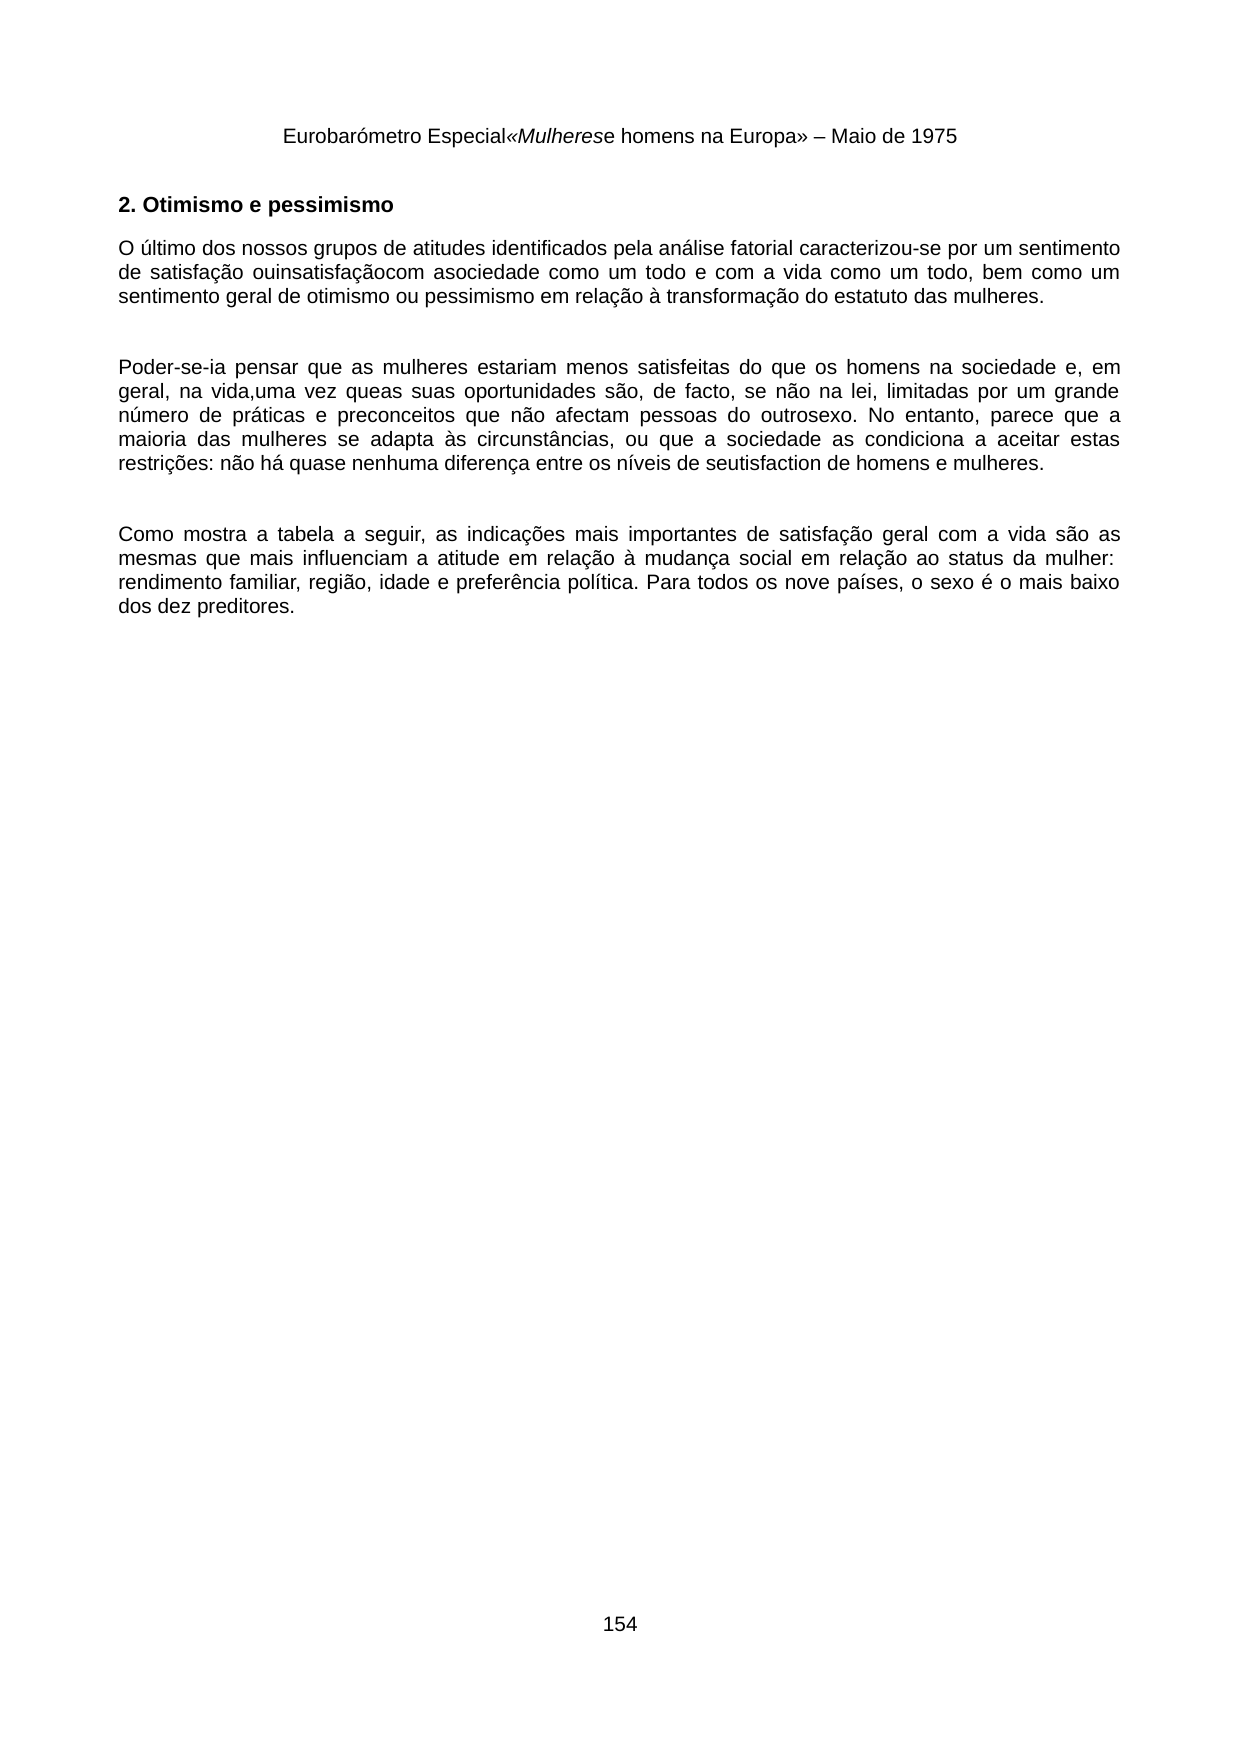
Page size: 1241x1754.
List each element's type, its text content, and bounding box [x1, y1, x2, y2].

text Poder-se-ia pensar que as mulheres estariam menos satisfeitas do que os homens na sociedade e, em geral, na vida,uma vez queas suas oportunidades são, de facto, se não na lei, limitadas por um grande número de práticas e preconceitos que não afectam pessoas do outrosexo. No entanto, parece que a maioria das mulheres se adapta às circunstâncias, ou que a sociedade as condiciona a aceitar estas restrições: não há quase nenhuma diferença entre os níveis de seutisfaction de homens e mulheres. [118, 355, 1122, 474]
text O último dos nossos grupos de atitudes identificados pela análise fatorial caracterizou-se por um sentimento de satisfação ouinsatisfaçãocom asociedade como um todo e com a vida como um todo, bem como um sentimento geral de otimismo ou pessimismo em relação à transformação do estatuto das mulheres. [118, 236, 1122, 307]
subtitle 2. Otimismo e pessimismo [118, 192, 1122, 217]
text Como mostra a tabela a seguir, as indicações mais importantes de satisfação geral com a vida são as mesmas que mais influenciam a atitude em relação à mudança social em relação ao status da mulher: rendimento familiar, região, idade e preferência política. Para todos os nove países, o sexo é o mais baixo dos dez preditores. [118, 522, 1122, 618]
